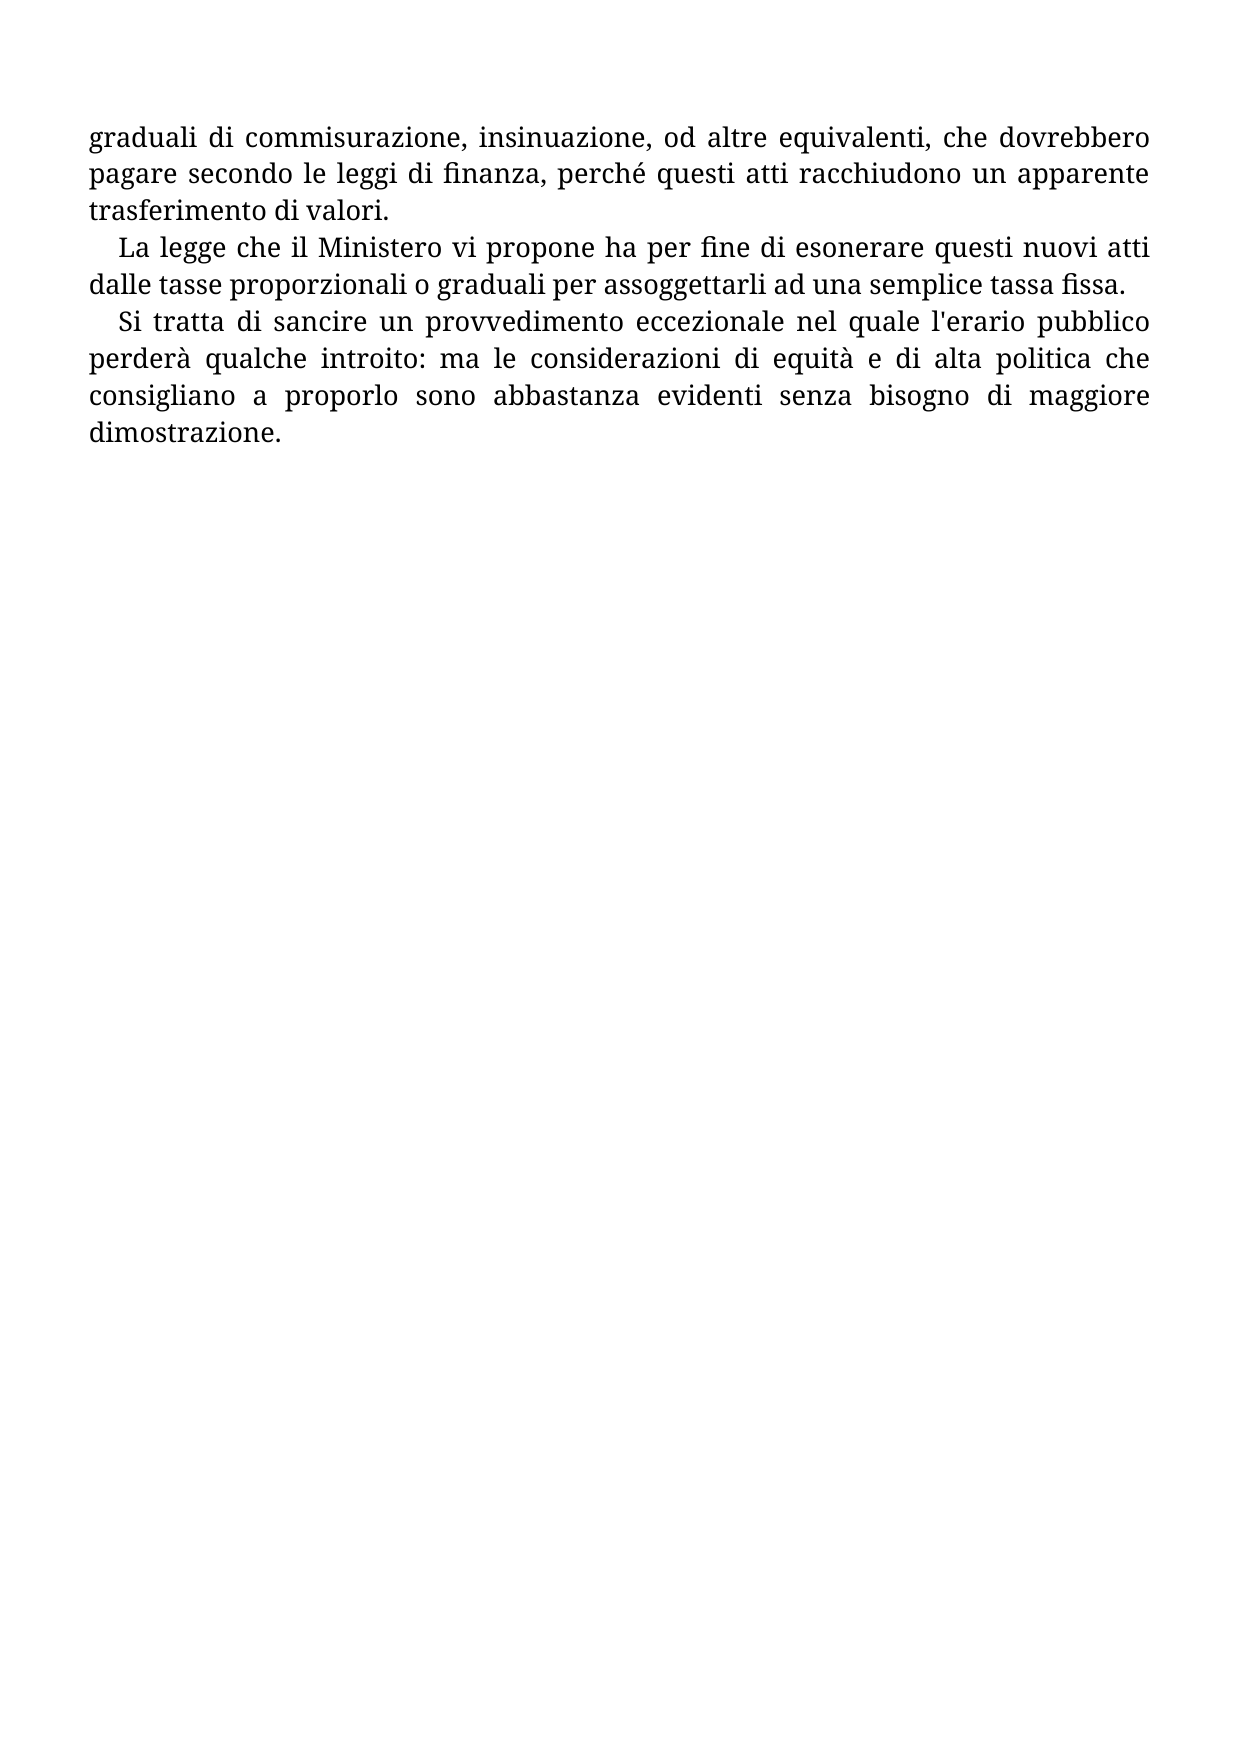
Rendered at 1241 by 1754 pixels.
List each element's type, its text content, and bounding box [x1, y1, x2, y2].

text graduali di commisurazione, insinuazione, od altre equivalenti, che dovrebbero pagare secondo le leggi di finanza, perché questi atti racchiudono un apparente trasferimento di valori. [88, 118, 1152, 229]
text La legge che il Ministero vi propone ha per fine di esonerare questi nuovi atti dalle tasse proporzionali o graduali per assoggettarli ad una semplice tassa fissa. [88, 229, 1152, 302]
text Si tratta di sancire un provvedimento eccezionale nel quale l'erario pubblico perderà qualche introito: ma le considerazioni di equità e di alta politica che consigliano a proporlo sono abbastanza evidenti senza bisogno di maggiore dimostrazione. [88, 302, 1152, 450]
